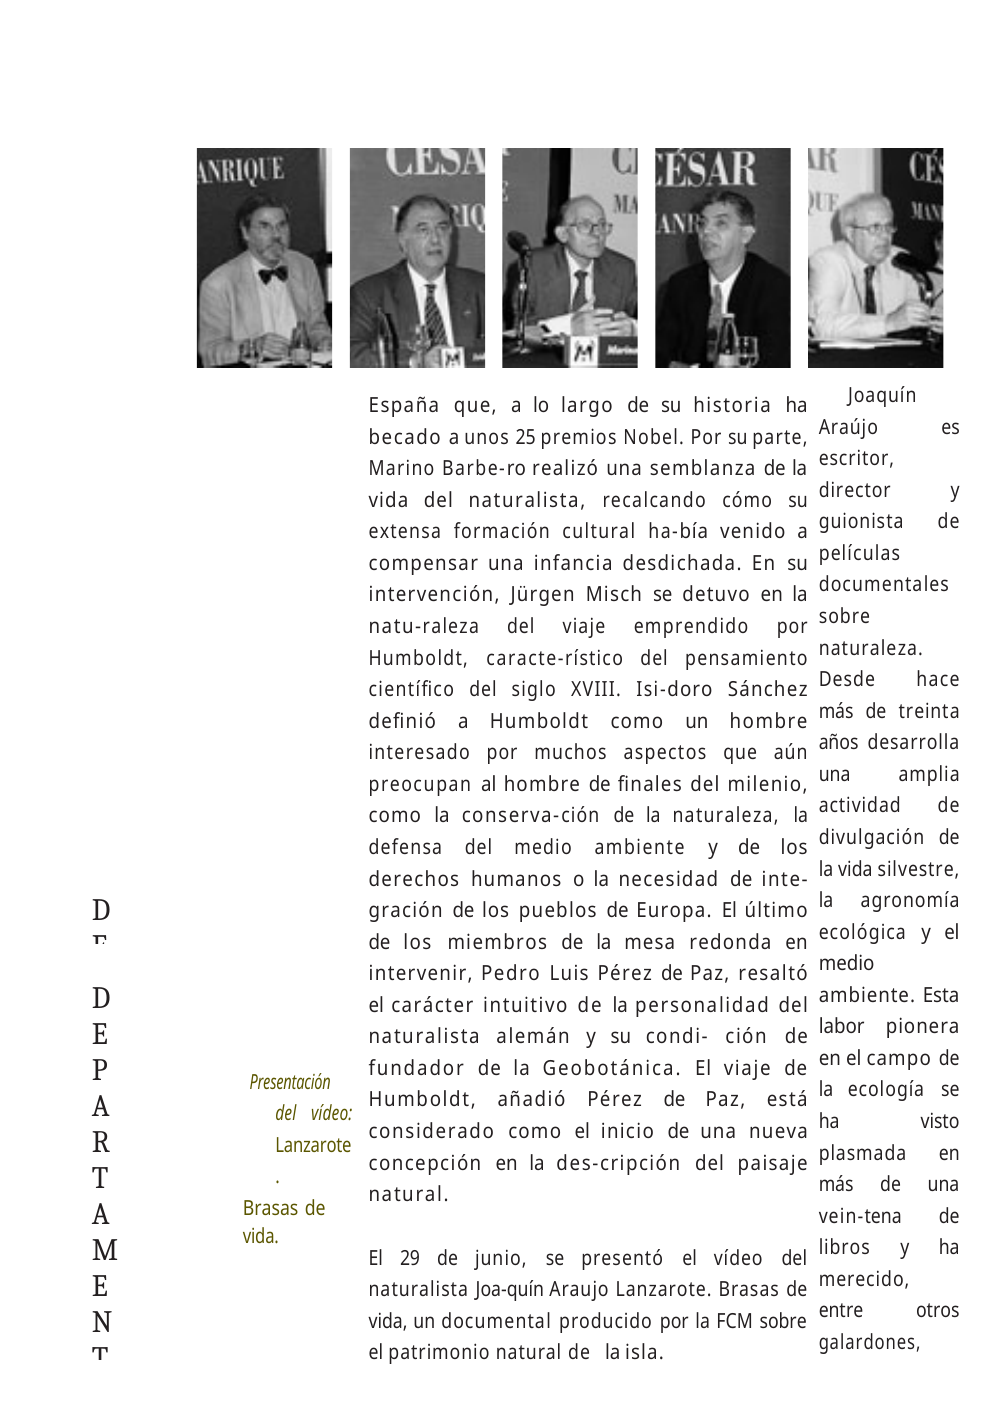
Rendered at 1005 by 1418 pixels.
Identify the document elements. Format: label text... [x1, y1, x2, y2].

text [89, 890, 130, 944]
text El 29 de junio, se presentó el vídeo del naturalista Joa-quín Araujo Lanzarote. Brasas de vida, un documental producido por la FCM sobre el patrimonio natural de la isla. [368, 1243, 807, 1366]
text D E [92, 892, 130, 944]
text Brasas de vida. [243, 1193, 354, 1250]
text España que, a lo largo de su historia ha becado a unos 25 premios Nobel. Por su parte, Marino Barbe-ro realizó una semblanza de la vida del naturalista, recalcando cómo su extensa formación cultural ha-bía venido a compensar una infancia desdichada. En su intervención, Jürgen Misch se detuvo en la natu-raleza del viaje emprendido por Humboldt, caracte-rístico del pensamiento científico del siglo XVIII. Isi-doro Sánchez definió a Humboldt como un hombre interesado por muchos aspectos que aún preocupan al hombre de finales del milenio, como la conserva-ción de la naturaleza, la defensa del medio ambiente y de los derechos humanos o la necesidad de inte-gración de los pueblos de Europa. El último de los miembros de la mesa redonda en intervenir, Pedro Luis Pérez de Paz, resaltó el carácter intuitivo de la personalidad del naturalista alemán y su condi- ción de fundador de la Geobotánica. El viaje de Humboldt, añadió Pérez de Paz, está considerado como el inicio de una nueva concepción en la des-cripción del paisaje natural. [368, 390, 808, 1208]
text D E P A R T A M E N T O [92, 981, 130, 1360]
text Presentación del vídeo: Lanzarote. [249, 1067, 354, 1190]
text Joaquín Araújo es escritor, director y guionista de películas documentales sobre naturaleza. Desde hace más de treinta años desarrolla una amplia actividad de divulgación de la vida silvestre, la agronomía ecológica y el medio ambiente. Esta labor pionera en el campo de la ecología se ha visto plasmada en más de una vein-tena de libros y ha merecido, entre otros galardones, [818, 380, 959, 1356]
text [89, 979, 130, 1360]
text D E [97, 901, 106, 918]
